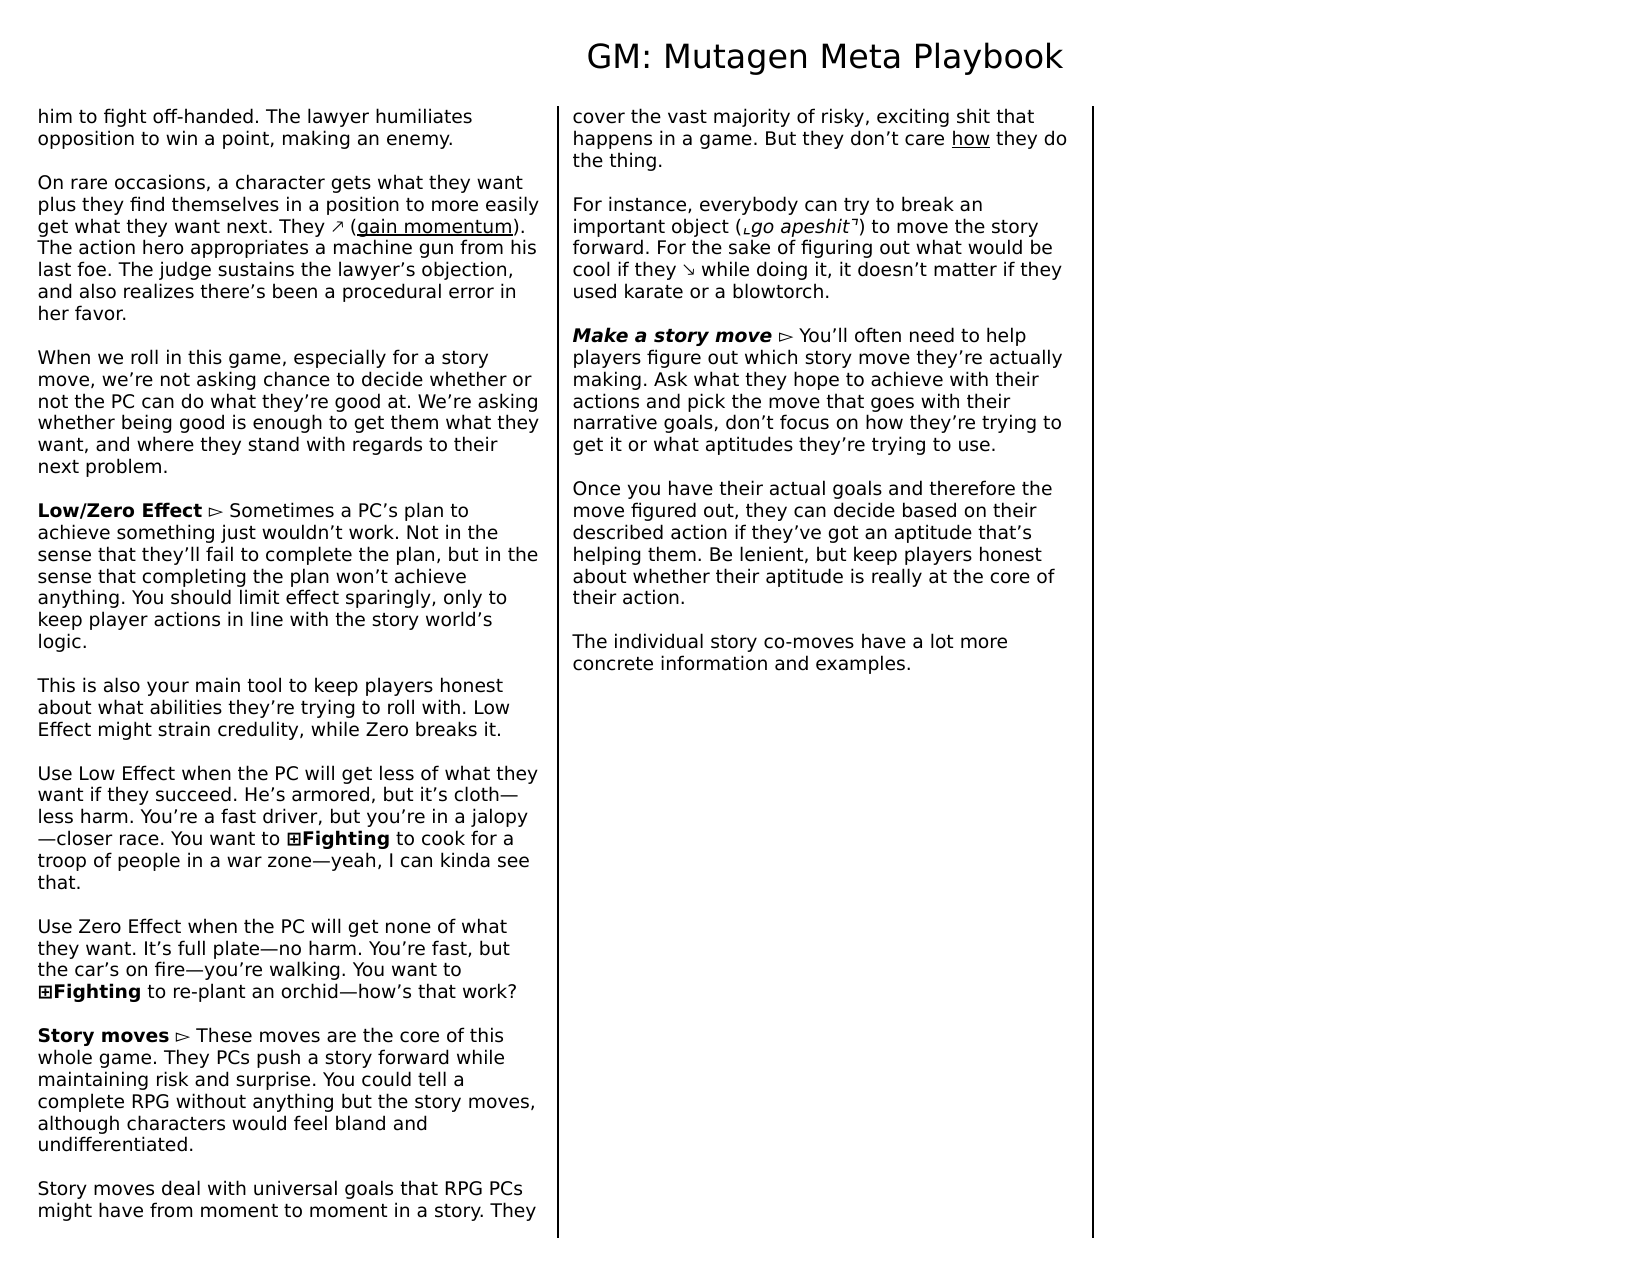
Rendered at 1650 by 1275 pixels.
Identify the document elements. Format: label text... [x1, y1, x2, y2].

subtitle When we roll in this game, especially for a story move, we’re not asking chance to decide whether or not the PC can do what they’re good at. We’re asking whether being good is enough to get them what they want, and where they stand with regards to their next problem. [37, 347, 542, 478]
subtitle Use Zero Effect when the PC will get none of what they want. It’s full plate—no harm. You’re fast, but the car’s on fire—you’re walking. You want to ⊞Fighting to re-plant an orchid—how’s that work? [37, 916, 542, 1003]
subtitle On rare occasions, a character gets what they want plus they find themselves in a position to more easily get what they want next. They 🡕 (gain momentum). The action hero appropriates a machine gun from his last foe. The judge sustains the lawyer’s objection, and also realizes there’s been a procedural error in her favor. [37, 172, 542, 325]
subtitle The individual story co-moves have a lot more concrete information and examples. [572, 631, 1077, 675]
subtitle This is also your main tool to keep players honest about what abilities they’re trying to roll with. Low Effect might strain credulity, while Zero breaks it. [37, 675, 542, 741]
text Story moves deal with universal goals that RPG PCs might have from moment to moment in a story. They [37, 1178, 542, 1222]
text cover the vast majority of risky, exciting shit that happens in a game. But they don’t care how they do the thing. [572, 106, 1077, 172]
subtitle Make a story move ▻ You’ll often need to help players figure out which story move they’re actually making. Ask what they hope to achieve with their actions and pick the move that goes with their narrative goals, don’t focus on how they’re trying to get it or what aptitudes they’re trying to use. [572, 325, 1077, 456]
subtitle Use Low Effect when the PC will get less of what they want if they succeed. He’s armored, but it’s cloth—less harm. You’re a fast driver, but you’re in a jalopy—closer race. You want to ⊞Fighting to cook for a troop of people in a war zone—yeah, I can kinda see that. [37, 763, 542, 894]
subtitle For instance, everybody can try to break an important object (⌞go apeshit⌝) to move the story forward. For the sake of figuring out what would be cool if they 🡖 while doing it, it doesn’t matter if they used karate or a blowtorch. [572, 194, 1077, 303]
subtitle Once you have their actual goals and therefore the move figured out, they can decide based on their described action if they’ve got an aptitude that’s helping them. Be lenient, but keep players honest about whether their aptitude is really at the core of their action. [572, 478, 1077, 609]
subtitle Story moves ▻ These moves are the core of this whole game. They PCs push a story forward while maintaining risk and surprise. You could tell a complete RPG without anything but the story moves, although characters would feel bland and undifferentiated. [37, 1025, 542, 1156]
subtitle him to fight off-handed. The lawyer humiliates opposition to win a point, making an enemy. [37, 106, 542, 150]
subtitle Low/Zero Effect ▻ Sometimes a PC’s plan to achieve something just wouldn’t work. Not in the sense that they’ll fail to complete the plan, but in the sense that completing the plan won’t achieve anything. You should limit effect sparingly, only to keep player actions in line with the story world’s logic. [37, 500, 542, 653]
